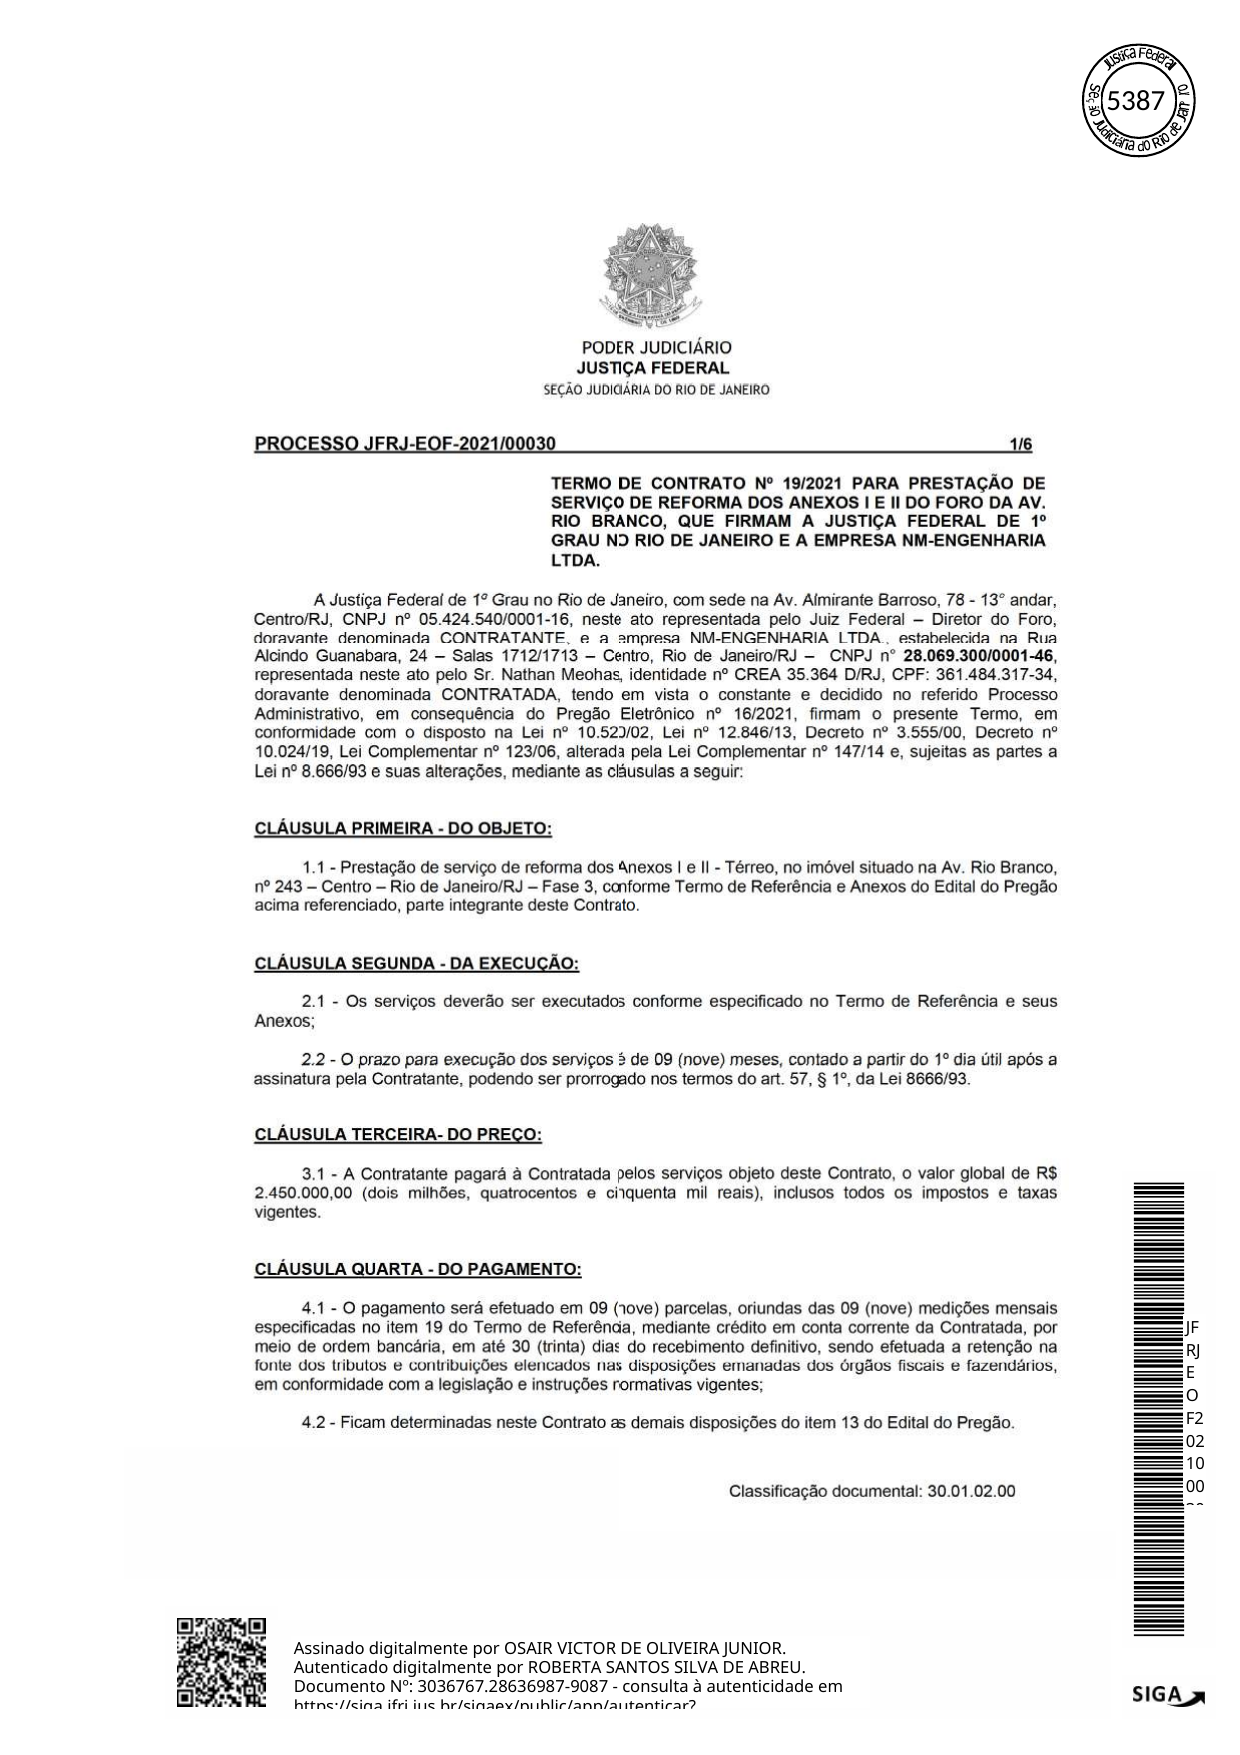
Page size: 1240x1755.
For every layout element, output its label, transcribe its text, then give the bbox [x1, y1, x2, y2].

text e [1179, 97, 1193, 105]
text JFRJEOF202100030V16 [1186, 1316, 1206, 1504]
text ç [1085, 98, 1099, 106]
